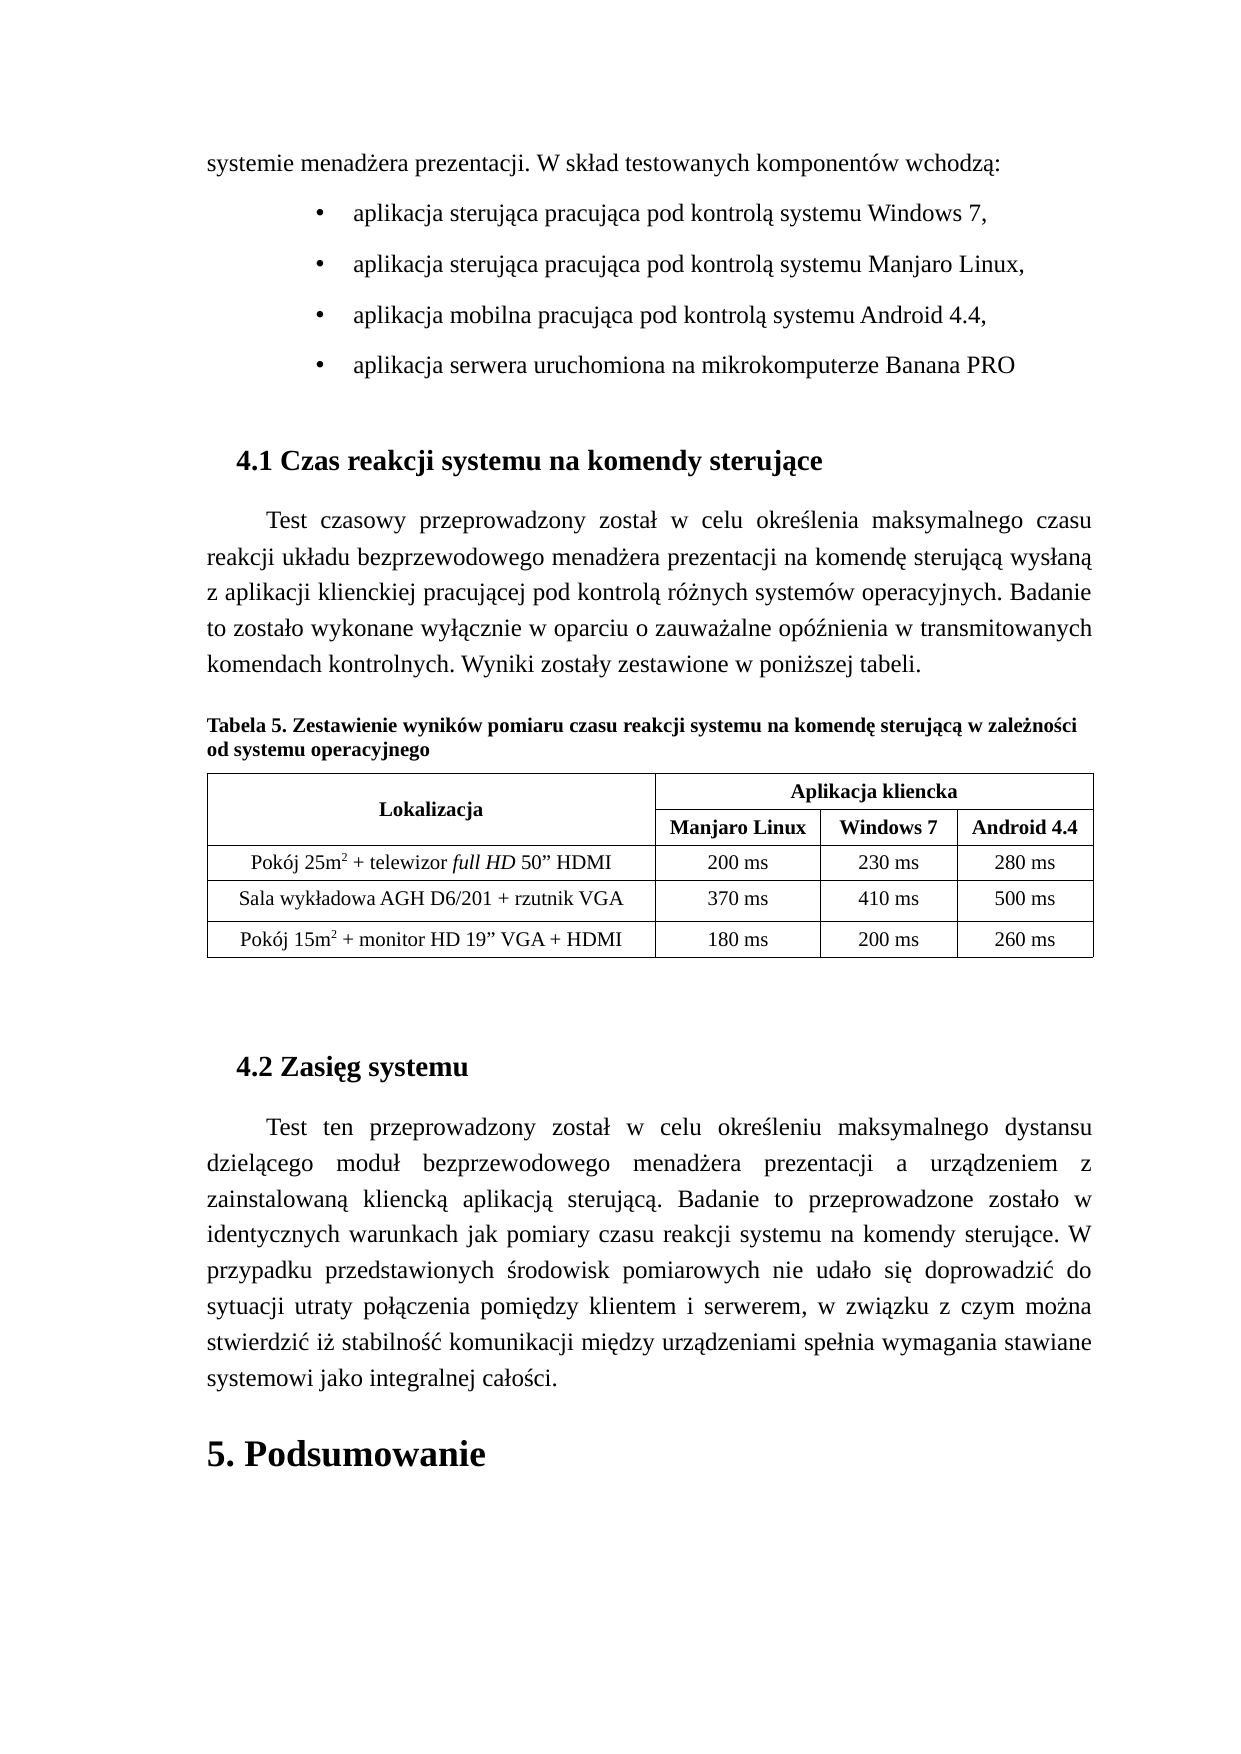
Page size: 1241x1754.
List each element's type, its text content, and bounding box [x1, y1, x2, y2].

subtitle 4.2 Zasięg systemu [207, 1049, 1093, 1082]
table_cell 280 ms [958, 846, 1093, 880]
table_cell 500 ms [958, 881, 1093, 921]
list aplikacja serwera uruchomiona na mikrokomputerze Banana PRO [316, 351, 1093, 379]
table_cell 200 ms [821, 922, 957, 957]
list aplikacja sterująca pracująca pod kontrolą systemu Windows 7, [316, 198, 1093, 227]
table_header Aplikacja kliencka [656, 774, 1093, 809]
table_cell Windows 7 [821, 810, 957, 844]
table_cell 230 ms [821, 846, 957, 880]
text systemie menadżera prezentacji. W skład testowanych komponentów wchodzą: [207, 148, 1093, 176]
table_cell 180 ms [656, 922, 820, 957]
table_cell Pokój 15m2 + monitor HD 19” VGA + HDMI [208, 922, 655, 957]
list aplikacja mobilna pracująca pod kontrolą systemu Android 4.4, [316, 300, 1093, 328]
subtitle 4.1 Czas reakcji systemu na komendy sterujące [207, 443, 1093, 476]
table_cell 200 ms [656, 846, 820, 880]
table_cell 370 ms [656, 881, 820, 921]
text Test ten przeprowadzony został w celu określeniu maksymalnego dystansu dzielącego moduł bezprzewodowego menadżera prezentacji a urządzeniem z zainstalowaną kliencką aplikacją sterującą. Badanie to przeprowadzone zostało w identycznych warunkach jak pomiary czasu reakcji systemu na komendy sterujące. W przypadku przedstawionych środowisk pomiarowych nie udało się doprowadzić do sytuacji utraty połączenia pomiędzy klientem i serwerem, w związku z czym można stwierdzić iż stabilność komunikacji między urządzeniami spełnia wymagania stawiane systemowi jako integralnej całości. [207, 1112, 1093, 1392]
table_header Lokalizacja [208, 774, 655, 844]
text Test czasowy przeprowadzony został w celu określenia maksymalnego czasu reakcji układu bezprzewodowego menadżera prezentacji na komendę sterującą wysłaną z aplikacji klienckiej pracującej pod kontrolą różnych systemów operacyjnych. Badanie to zostało wykonane wyłącznie w oparciu o zauważalne opóźnienia w transmitowanych komendach kontrolnych. Wyniki zostały zestawione w poniższej tabeli. [207, 506, 1093, 678]
table_cell Manjaro Linux [656, 810, 820, 844]
table_cell 260 ms [958, 922, 1093, 957]
table_cell Android 4.4 [958, 810, 1093, 844]
table_cell Pokój 25m2 + telewizor full HD 50” HDMI [208, 846, 655, 880]
subtitle 5. Podsumowanie [207, 1432, 1093, 1475]
text Tabela 5. Zestawienie wyników pomiaru czasu reakcji systemu na komendę sterującą w zależności od systemu operacyjnego [207, 713, 1093, 761]
list aplikacja sterująca pracująca pod kontrolą systemu Manjaro Linux, [316, 249, 1093, 278]
table_cell Sala wykładowa AGH D6/201 + rzutnik VGA [208, 881, 655, 921]
table_cell 410 ms [821, 881, 957, 921]
